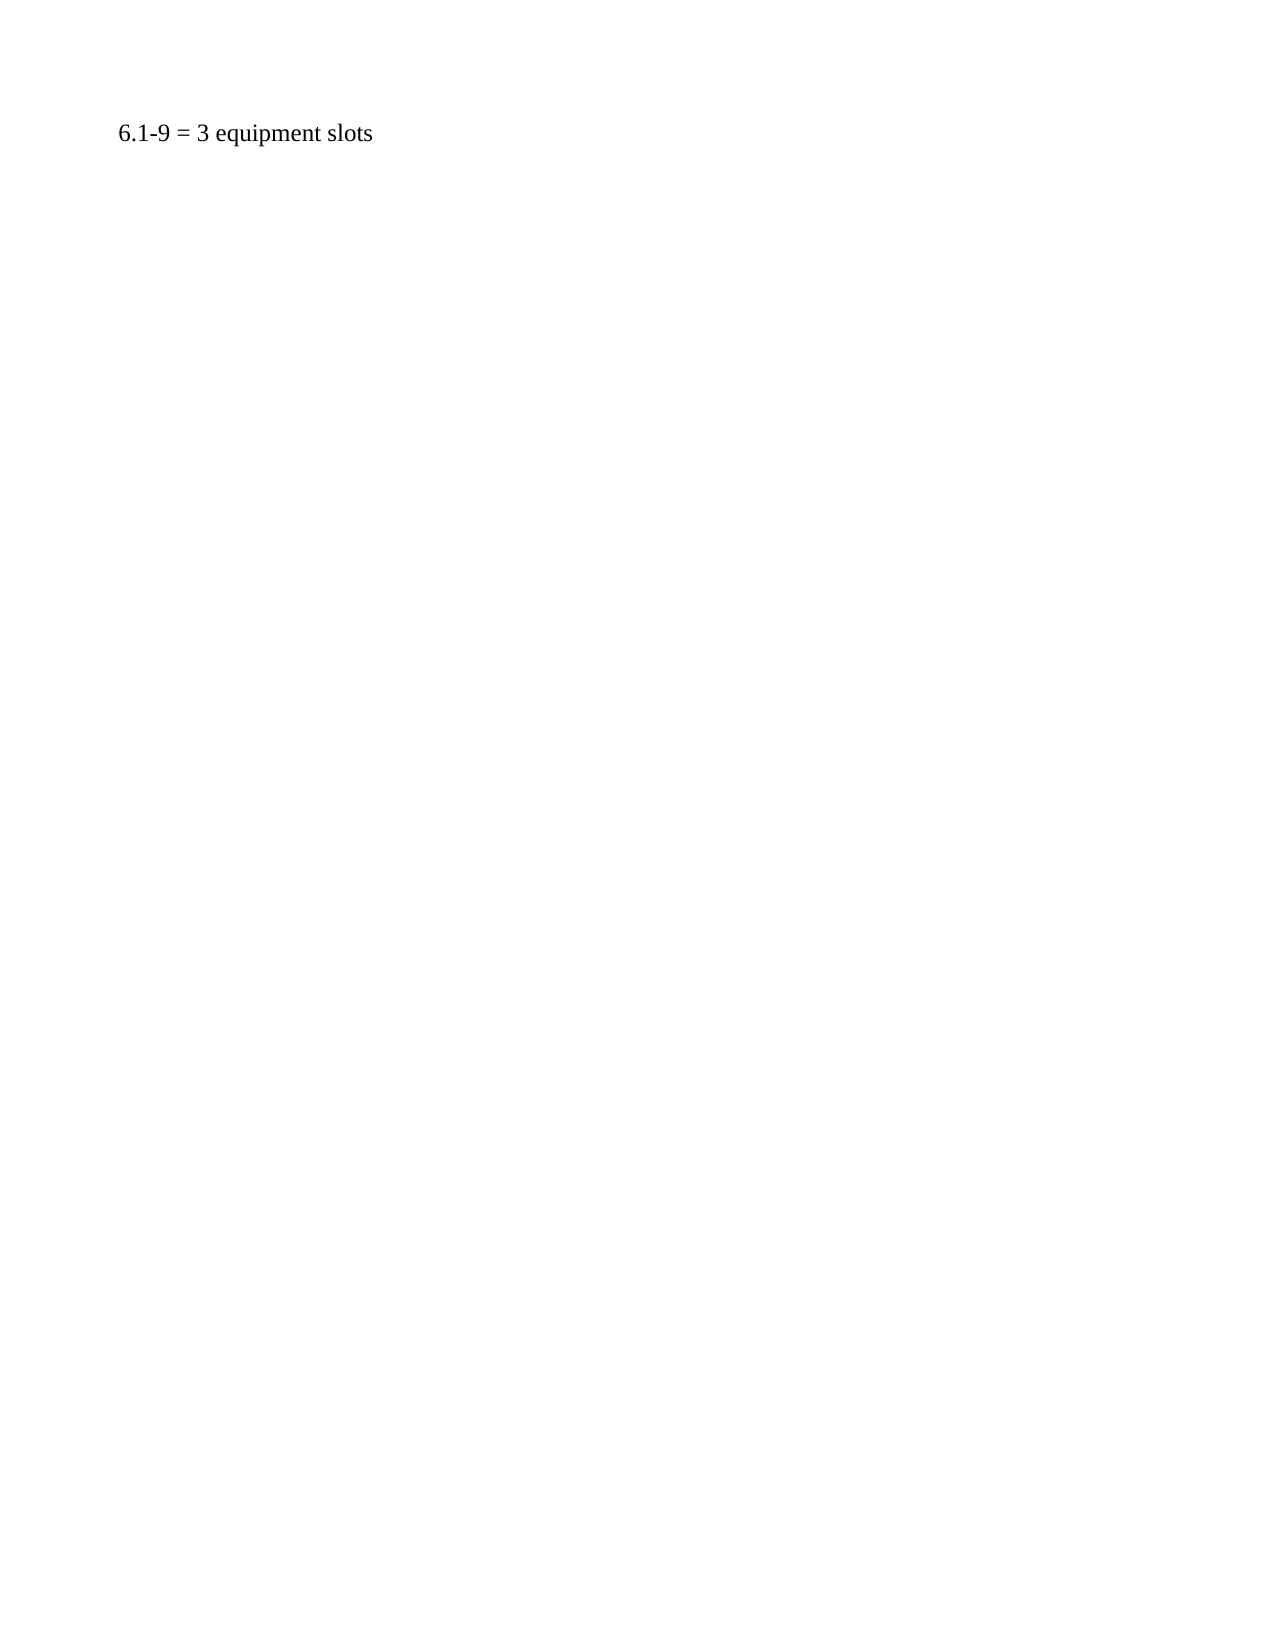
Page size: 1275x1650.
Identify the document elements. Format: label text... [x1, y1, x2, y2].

text 6.1-9 = 3 equipment slots [118, 118, 1157, 147]
